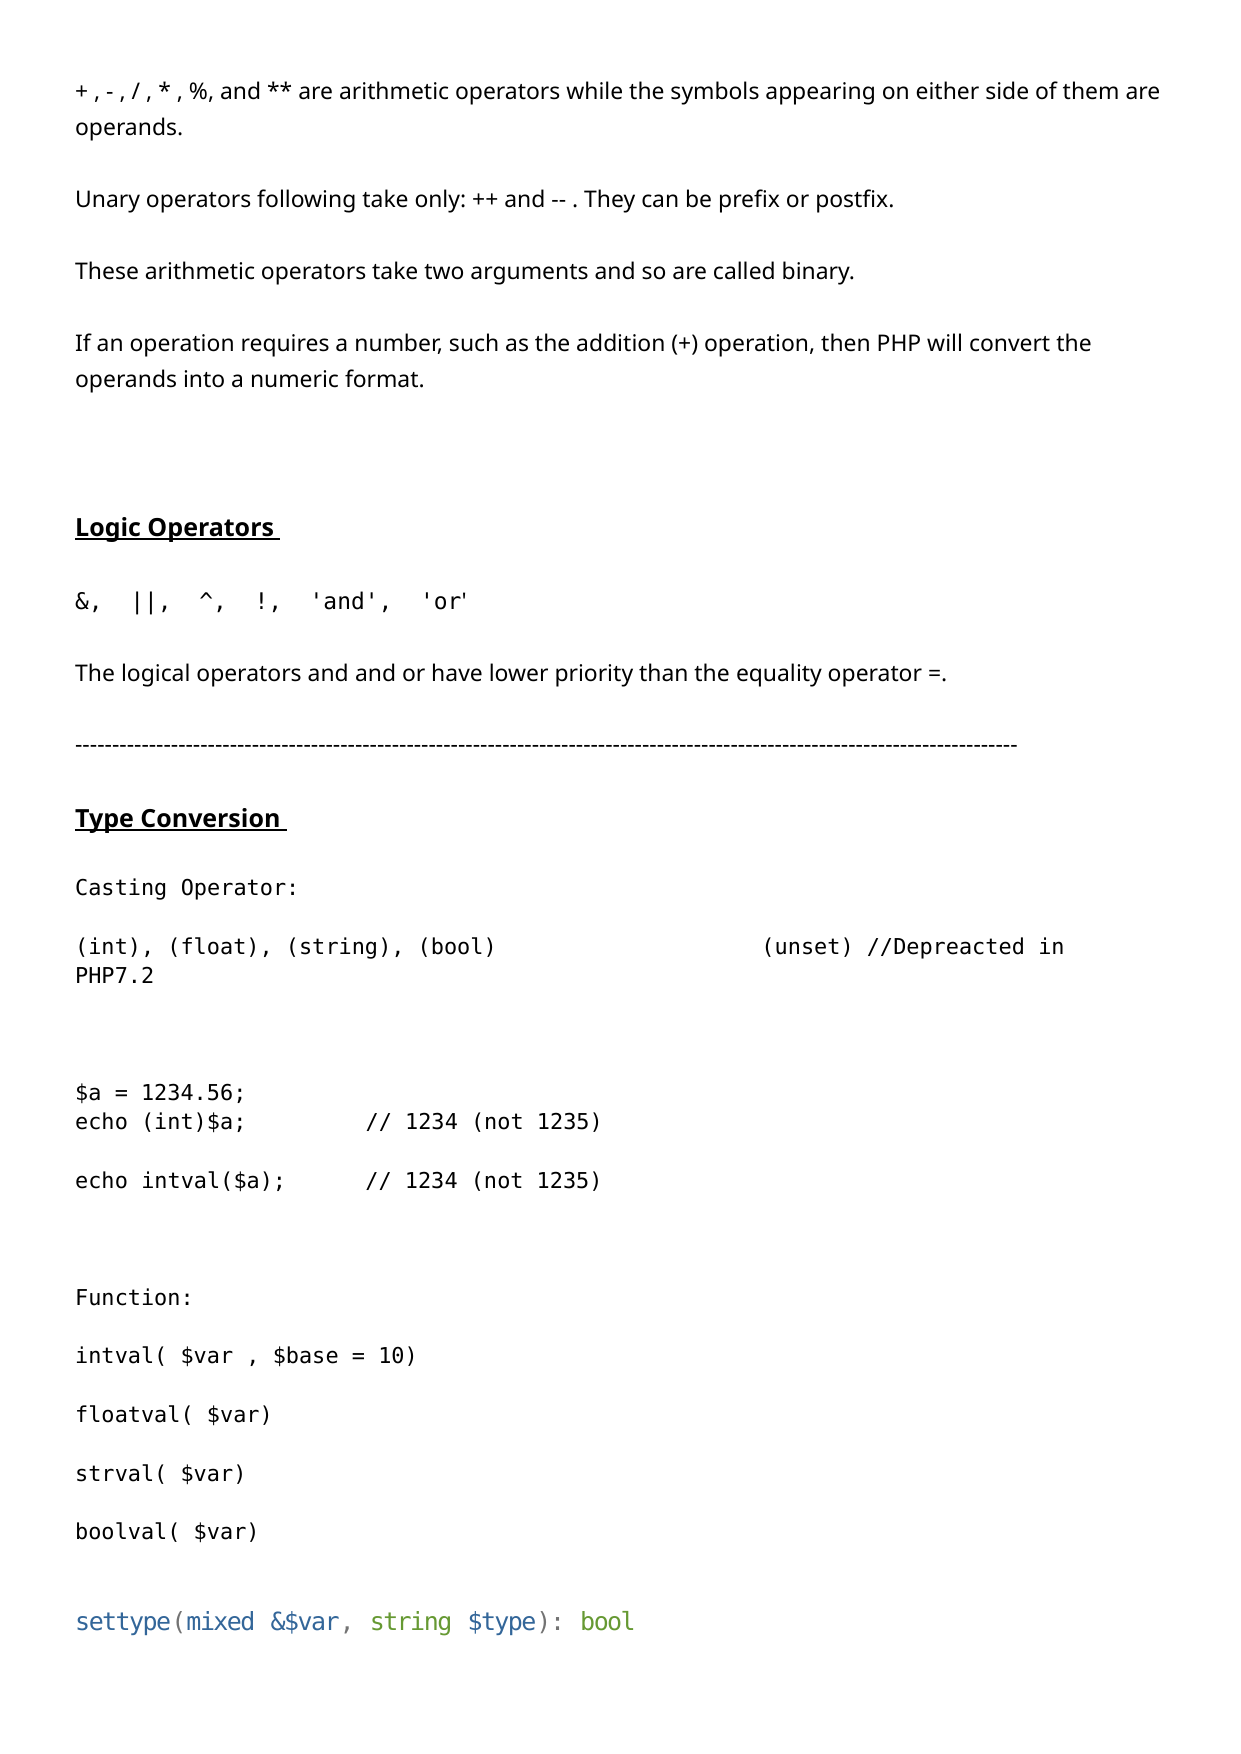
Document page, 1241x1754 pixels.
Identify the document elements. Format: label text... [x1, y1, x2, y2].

text If an operation requires a number, such as the addition (+) operation, then PHP will convert the operands into a numeric format. [75, 327, 1165, 394]
text strval( $var) [75, 1461, 1165, 1516]
text settype(mixed &$var, string $type): bool [75, 1607, 1165, 1636]
text Unary operators following take only: ++ and -- . They can be prefix or postfix. [75, 183, 1165, 214]
text $a = 1234.56; echo (int)$a; // 1234 (not 1235) [75, 1080, 1165, 1164]
text echo intval($a); // 1234 (not 1235) [75, 1168, 1165, 1223]
text The logical operators and and or have lower priority than the equality operator =. [75, 621, 1165, 688]
text -------------------------------------------------------------------------------------------------------------------------------- [75, 728, 1165, 796]
text Function: [75, 1285, 1165, 1340]
text boolval( $var) [75, 1519, 1165, 1574]
text Casting Operator: [75, 875, 1165, 901]
text (int), (float), (string), (bool) (unset) //Depreacted in PHP7.2 [75, 934, 1165, 1018]
text + , - , / , * , %, and ** are arithmetic operators while the symbols appearing on either side of them are operands. [75, 75, 1165, 142]
text &, ||, ^, !, 'and', 'or' [75, 584, 1165, 616]
text floatval( $var) [75, 1402, 1165, 1457]
text Type Conversion [75, 800, 1165, 834]
text Logic Operators [75, 509, 1165, 543]
text These arithmetic operators take two arguments and so are called binary. [75, 219, 1165, 286]
text intval( $var , $base = 10) [75, 1344, 1165, 1398]
